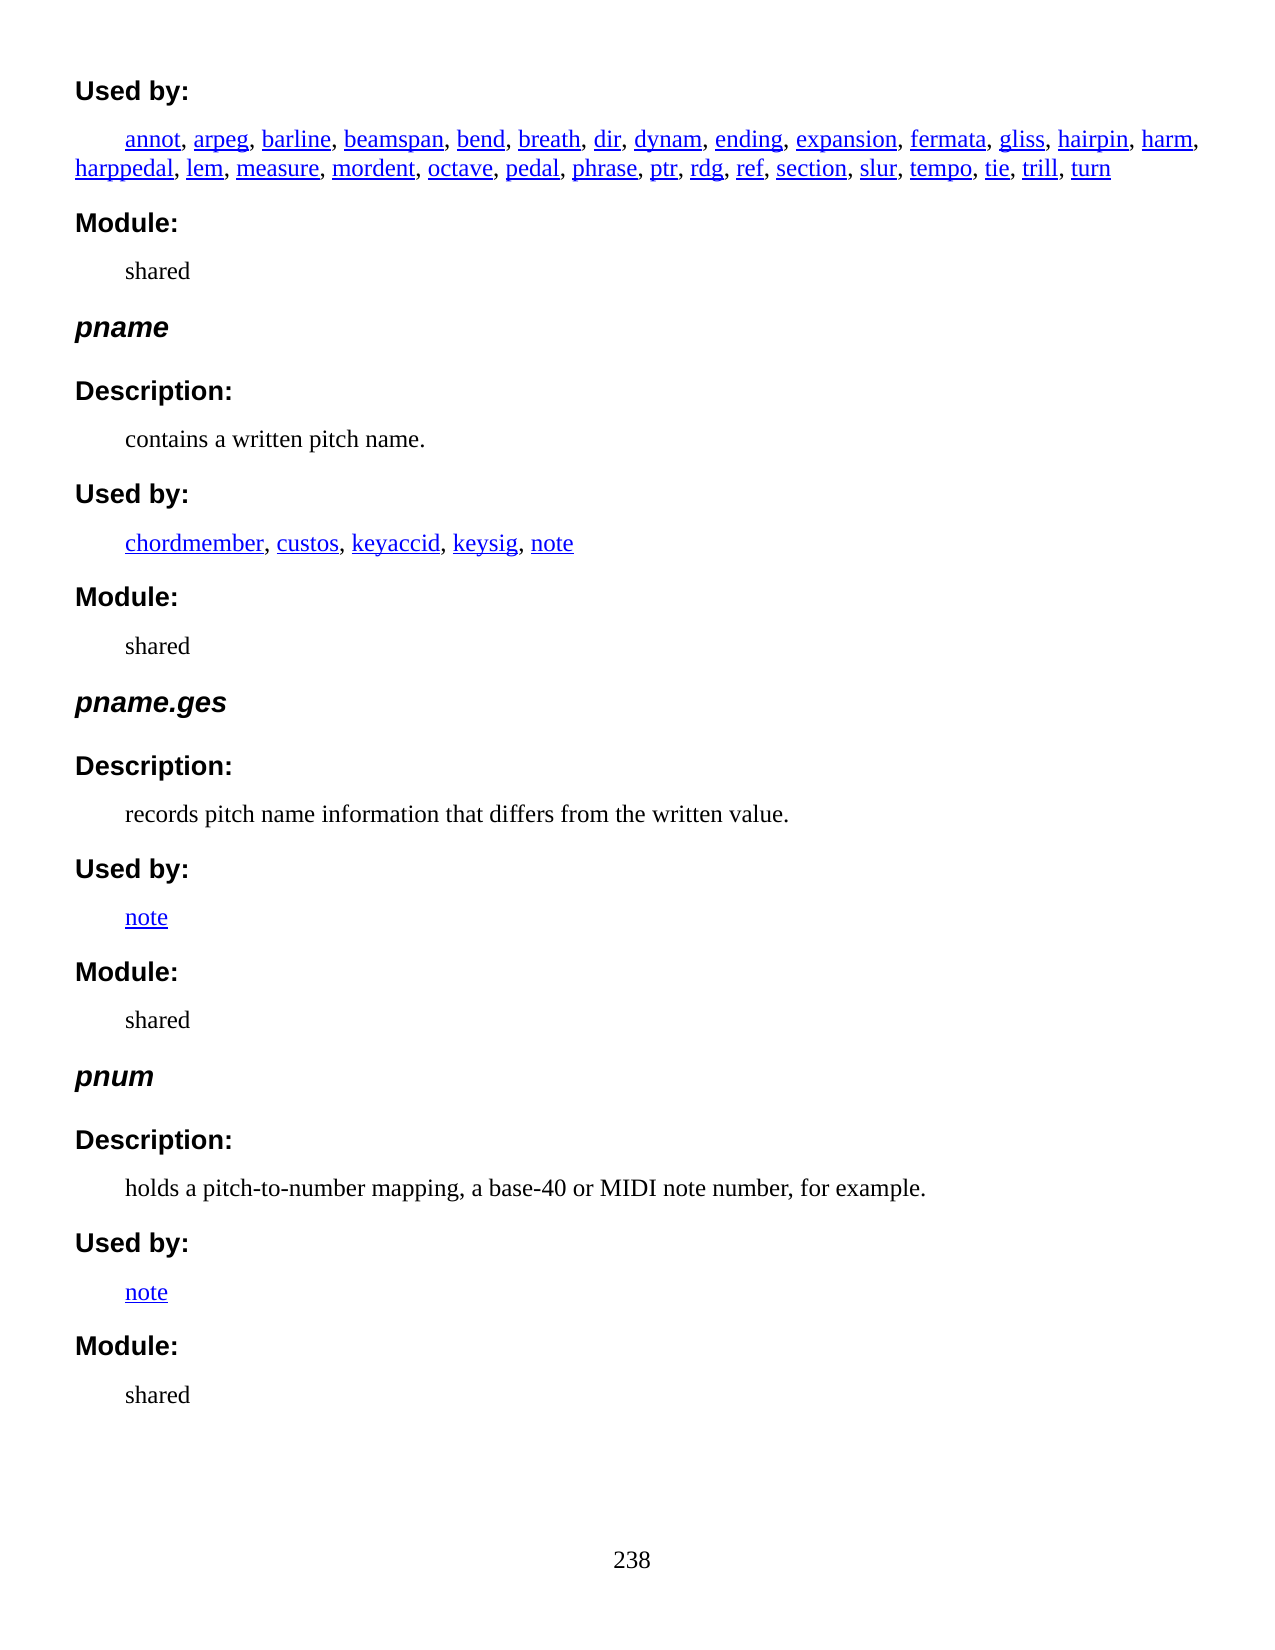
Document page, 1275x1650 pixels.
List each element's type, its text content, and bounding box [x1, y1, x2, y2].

text shared [75, 1380, 1200, 1409]
text note [75, 1277, 1200, 1305]
subtitle Used by: [75, 853, 1200, 884]
subtitle Description: [75, 375, 1200, 406]
text contains a written pitch name. [75, 424, 1200, 453]
text shared [75, 631, 1200, 660]
subtitle pnum [75, 1059, 1200, 1093]
text shared [75, 1005, 1200, 1034]
text records pitch name information that differs from the written value. [75, 799, 1200, 828]
subtitle Description: [75, 749, 1200, 781]
text chordmember, custos, keyaccid, keysig, note [75, 528, 1200, 556]
subtitle pname.ges [75, 685, 1200, 718]
subtitle Used by: [75, 75, 1200, 106]
subtitle Used by: [75, 1227, 1200, 1258]
subtitle Module: [75, 581, 1200, 613]
subtitle Module: [75, 956, 1200, 987]
text shared [75, 256, 1200, 285]
subtitle pname [75, 310, 1200, 344]
text annot, arpeg, barline, beamspan, bend, breath, dir, dynam, ending, expansion, fermata, gliss, hairpin, harm, harppedal, lem, measure, mordent, octave, pedal, phrase, ptr, rdg, ref, section, slur, tempo, tie, trill, turn [75, 124, 1200, 182]
text holds a pitch-to-number mapping, a base-40 or MIDI note number, for example. [75, 1173, 1200, 1202]
subtitle Used by: [75, 478, 1200, 509]
subtitle Description: [75, 1124, 1200, 1155]
subtitle Module: [75, 207, 1200, 238]
subtitle Module: [75, 1330, 1200, 1362]
text note [75, 902, 1200, 931]
